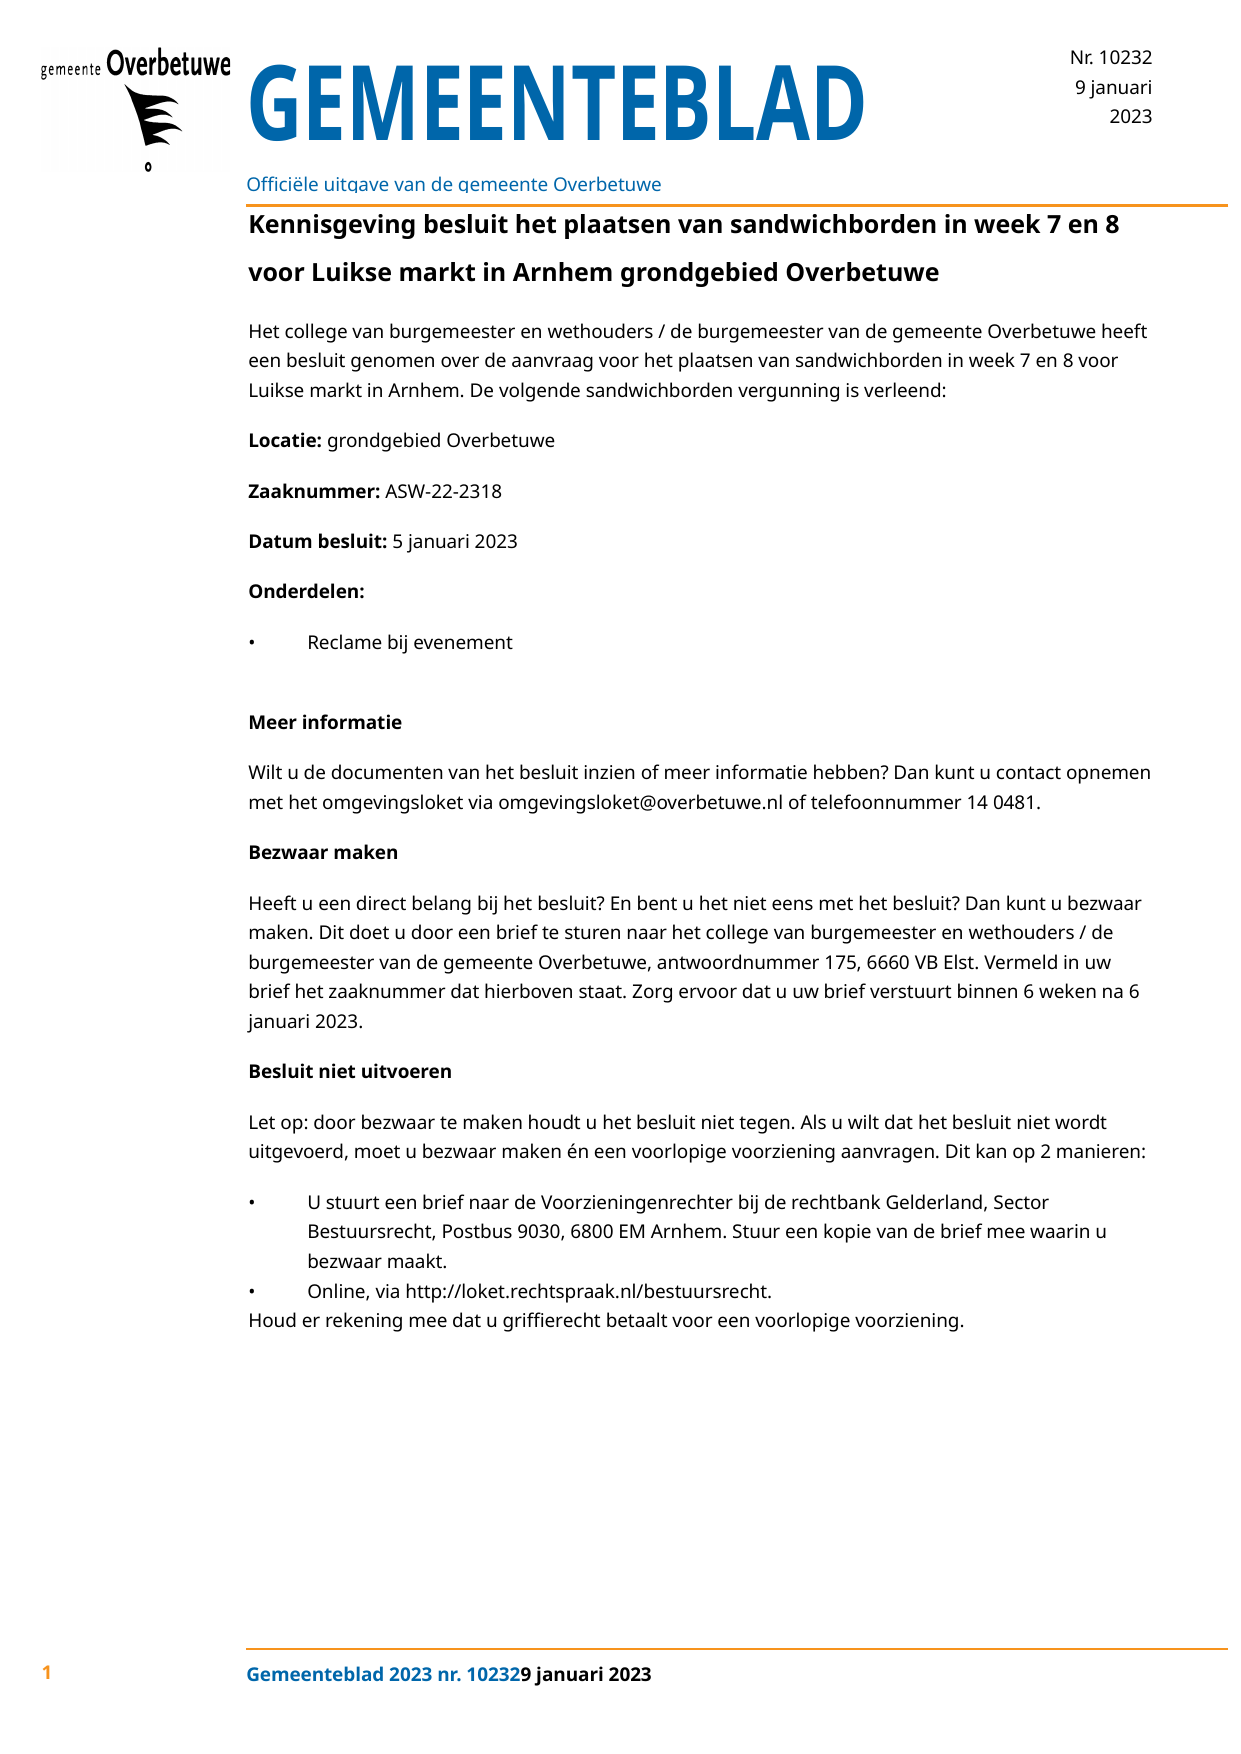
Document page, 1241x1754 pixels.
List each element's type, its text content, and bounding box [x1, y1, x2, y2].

text Meer informatie [248, 709, 1152, 735]
text Besluit niet uitvoeren [248, 1059, 1152, 1084]
text Onderdelen: [248, 579, 1152, 604]
text Wilt u de documenten van het besluit inzien of meer informatie hebben? Dan kunt u contact opnemen met het omgevingsloket via omgevingsloket@overbetuwe.nl of telefoonnummer 14 0481. [248, 759, 1152, 815]
list Reclame bij evenement [248, 629, 1152, 655]
text Kennisgeving besluit het plaatsen van sandwichborden in week 7 en 8 voor Luikse markt in Arnhem grondgebied Overbetuwe [248, 207, 1152, 288]
text Zaaknummer: ASW-22-2318 [248, 478, 1152, 504]
picture [41, 47, 231, 172]
text Houd er rekening mee dat u griffierecht betaalt voor een voorlopige voorziening. [248, 1307, 1152, 1333]
text Het college van burgemeester en wethouders / de burgemeester van de gemeente Overbetuwe heeft een besluit genomen over de aanvraag voor het plaatsen van sandwichborden in week 7 en 8 voor Luikse markt in Arnhem. De volgende sandwichborden vergunning is verleend: [248, 318, 1152, 403]
text Heeft u een direct belang bij het besluit? En bent u het niet eens met het besluit? Dan kunt u bezwaar maken. Dit doet u door een brief te sturen naar het college van burgemeester en wethouders / de burgemeester van de gemeente Overbetuwe, antwoordnummer 175, 6660 VB Elst. Vermeld in uw brief het zaaknummer dat hierboven staat. Zorg ervoor dat u uw brief verstuurt binnen 6 weken na 6 januari 2023. [248, 890, 1152, 1034]
text Bezwaar maken [248, 839, 1152, 865]
list U stuurt een brief naar de Voorzieningenrechter bij de rechtbank Gelderland, Sector Bestuursrecht, Postbus 9030, 6800 EM Arnhem. Stuur een kopie van de brief mee waarin u bezwaar maakt. [248, 1189, 1152, 1274]
text Let op: door bezwaar te maken houdt u het besluit niet tegen. Als u wilt dat het besluit niet wordt uitgevoerd, moet u bezwaar maken én een voorlopige voorziening aanvragen. Dit kan op 2 manieren: [248, 1109, 1152, 1164]
text Datum besluit: 5 januari 2023 [248, 528, 1152, 554]
list Online, via http://loket.rechtspraak.nl/bestuursrecht. [248, 1278, 1152, 1304]
text Locatie: grondgebied Overbetuwe [248, 427, 1152, 453]
